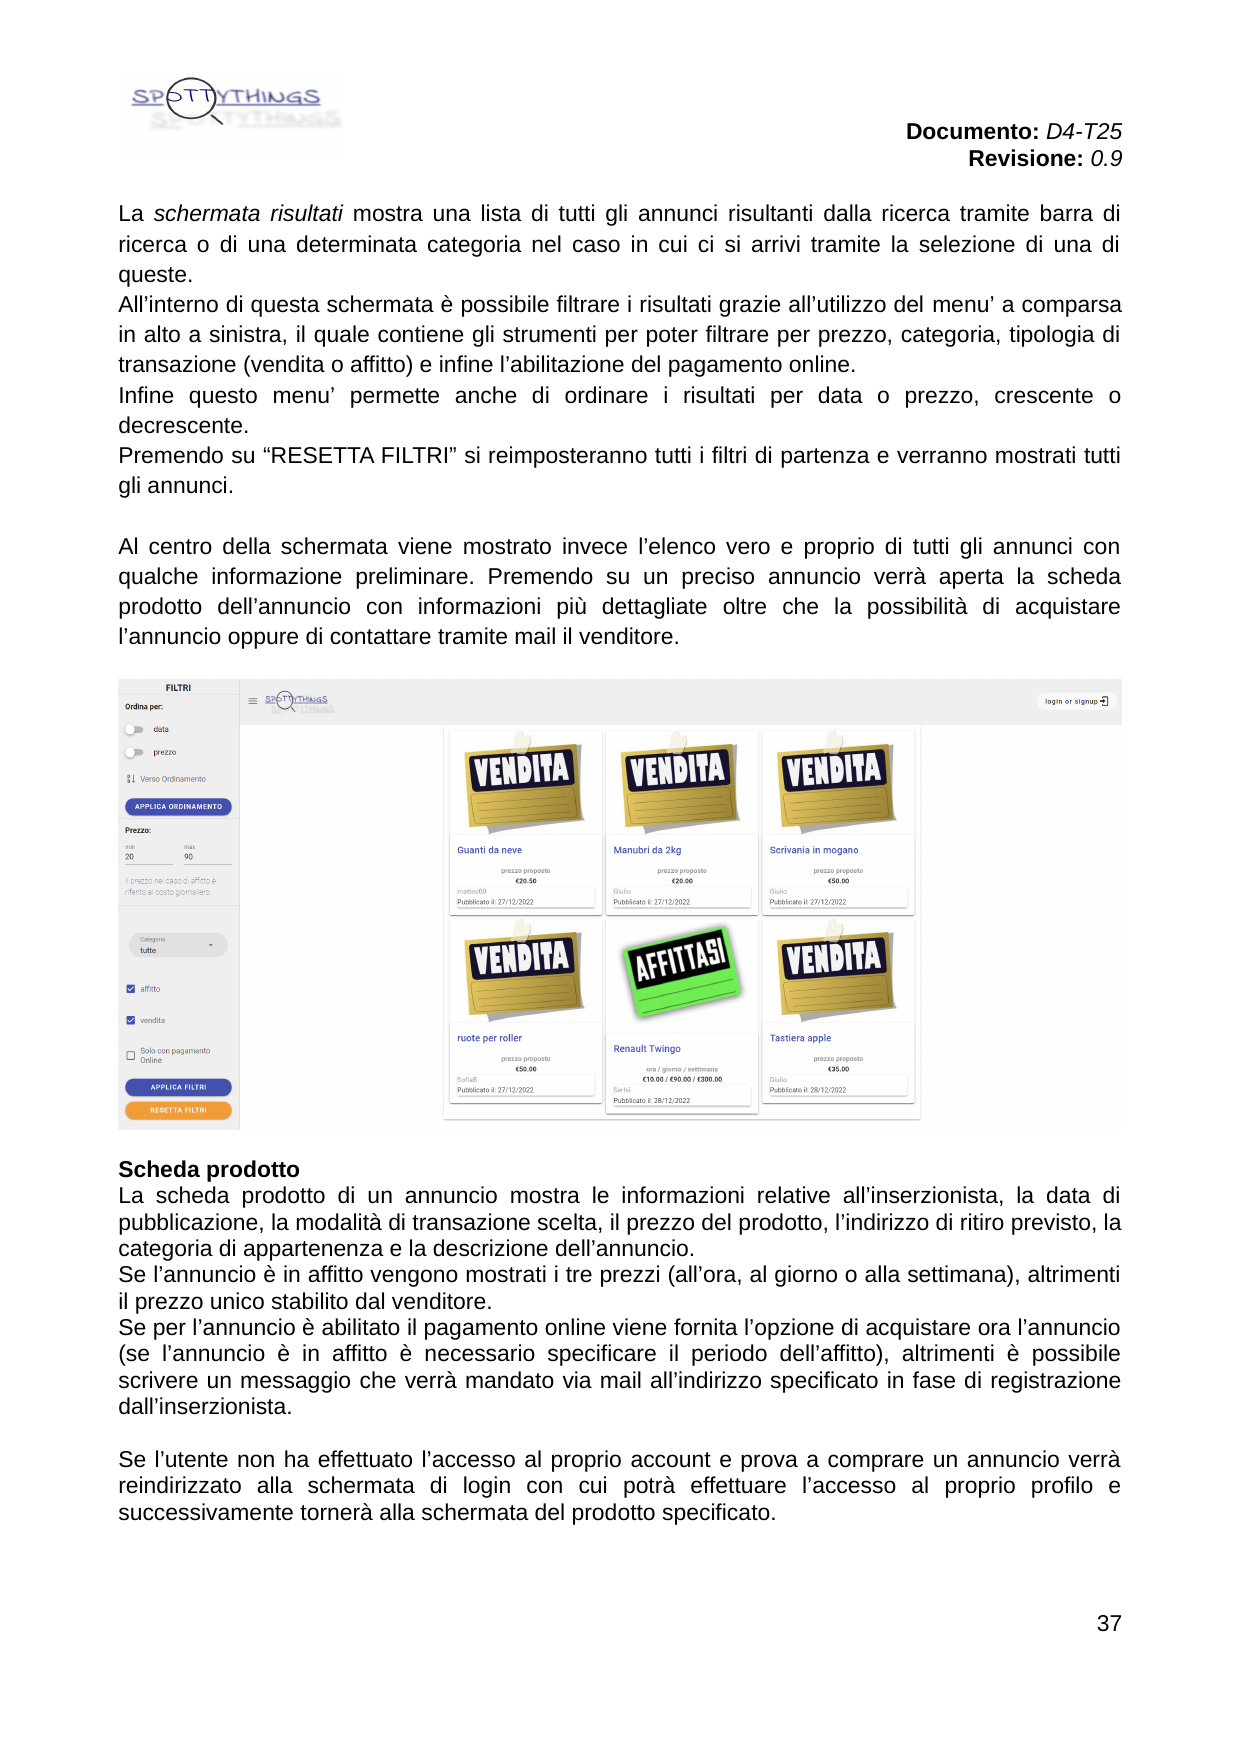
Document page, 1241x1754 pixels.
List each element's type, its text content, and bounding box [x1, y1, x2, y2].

text Se l’annuncio è in affitto vengono mostrati i tre prezzi (all’ora, al giorno o alla settimana), altrimenti il prezzo unico stabilito dal venditore. [118, 1261, 1122, 1314]
text Scheda prodotto [118, 1156, 1122, 1182]
text Premendo su “RESETTA FILTRI” si reimposteranno tutti i filtri di partenza e verranno mostrati tutti gli annunci. [118, 442, 1122, 498]
text La schermata risultati mostra una lista di tutti gli annunci risultanti dalla ricerca tramite barra di ricerca o di una determinata categoria nel caso in cui ci si arrivi tramite la selezione di una di queste. [118, 200, 1122, 287]
picture [123, 73, 345, 156]
picture [118, 679, 1123, 1130]
text Se l’utente non ha effettuato l’accesso al proprio account e prova a comprare un annuncio verrà reindirizzato alla schermata di login con cui potrà effettuare l’accesso al proprio profilo e successivamente tornerà alla schermata del prodotto specificato. [118, 1446, 1122, 1525]
text La scheda prodotto di un annuncio mostra le informazioni relative all’inserzionista, la data di pubblicazione, la modalità di transazione scelta, il prezzo del prodotto, l’indirizzo di ritiro previsto, la categoria di appartenenza e la descrizione dell’annuncio. [118, 1182, 1122, 1261]
text Al centro della schermata viene mostrato invece l’elenco vero e proprio di tutti gli annunci con qualche informazione preliminare. Premendo su un preciso annuncio verrà aperta la scheda prodotto dell’annuncio con informazioni più dettagliate oltre che la possibilità di acquistare l’annuncio oppure di contattare tramite mail il venditore. [118, 533, 1122, 649]
text Se per l’annuncio è abilitato il pagamento online viene fornita l’opzione di acquistare ora l’annuncio (se l’annuncio è in affitto è necessario specificare il periodo dell’affitto), altrimenti è possibile scrivere un messaggio che verrà mandato via mail all’indirizzo specificato in fase di registrazione dall’inserzionista. [118, 1314, 1122, 1419]
text All’interno di questa schermata è possibile filtrare i risultati grazie all’utilizzo del menu’ a comparsa in alto a sinistra, il quale contiene gli strumenti per poter filtrare per prezzo, categoria, tipologia di transazione (vendita o affitto) e infine l’abilitazione del pagamento online. [118, 291, 1122, 378]
text Infine questo menu’ permette anche di ordinare i risultati per data o prezzo, crescente o decrescente. [118, 382, 1122, 438]
